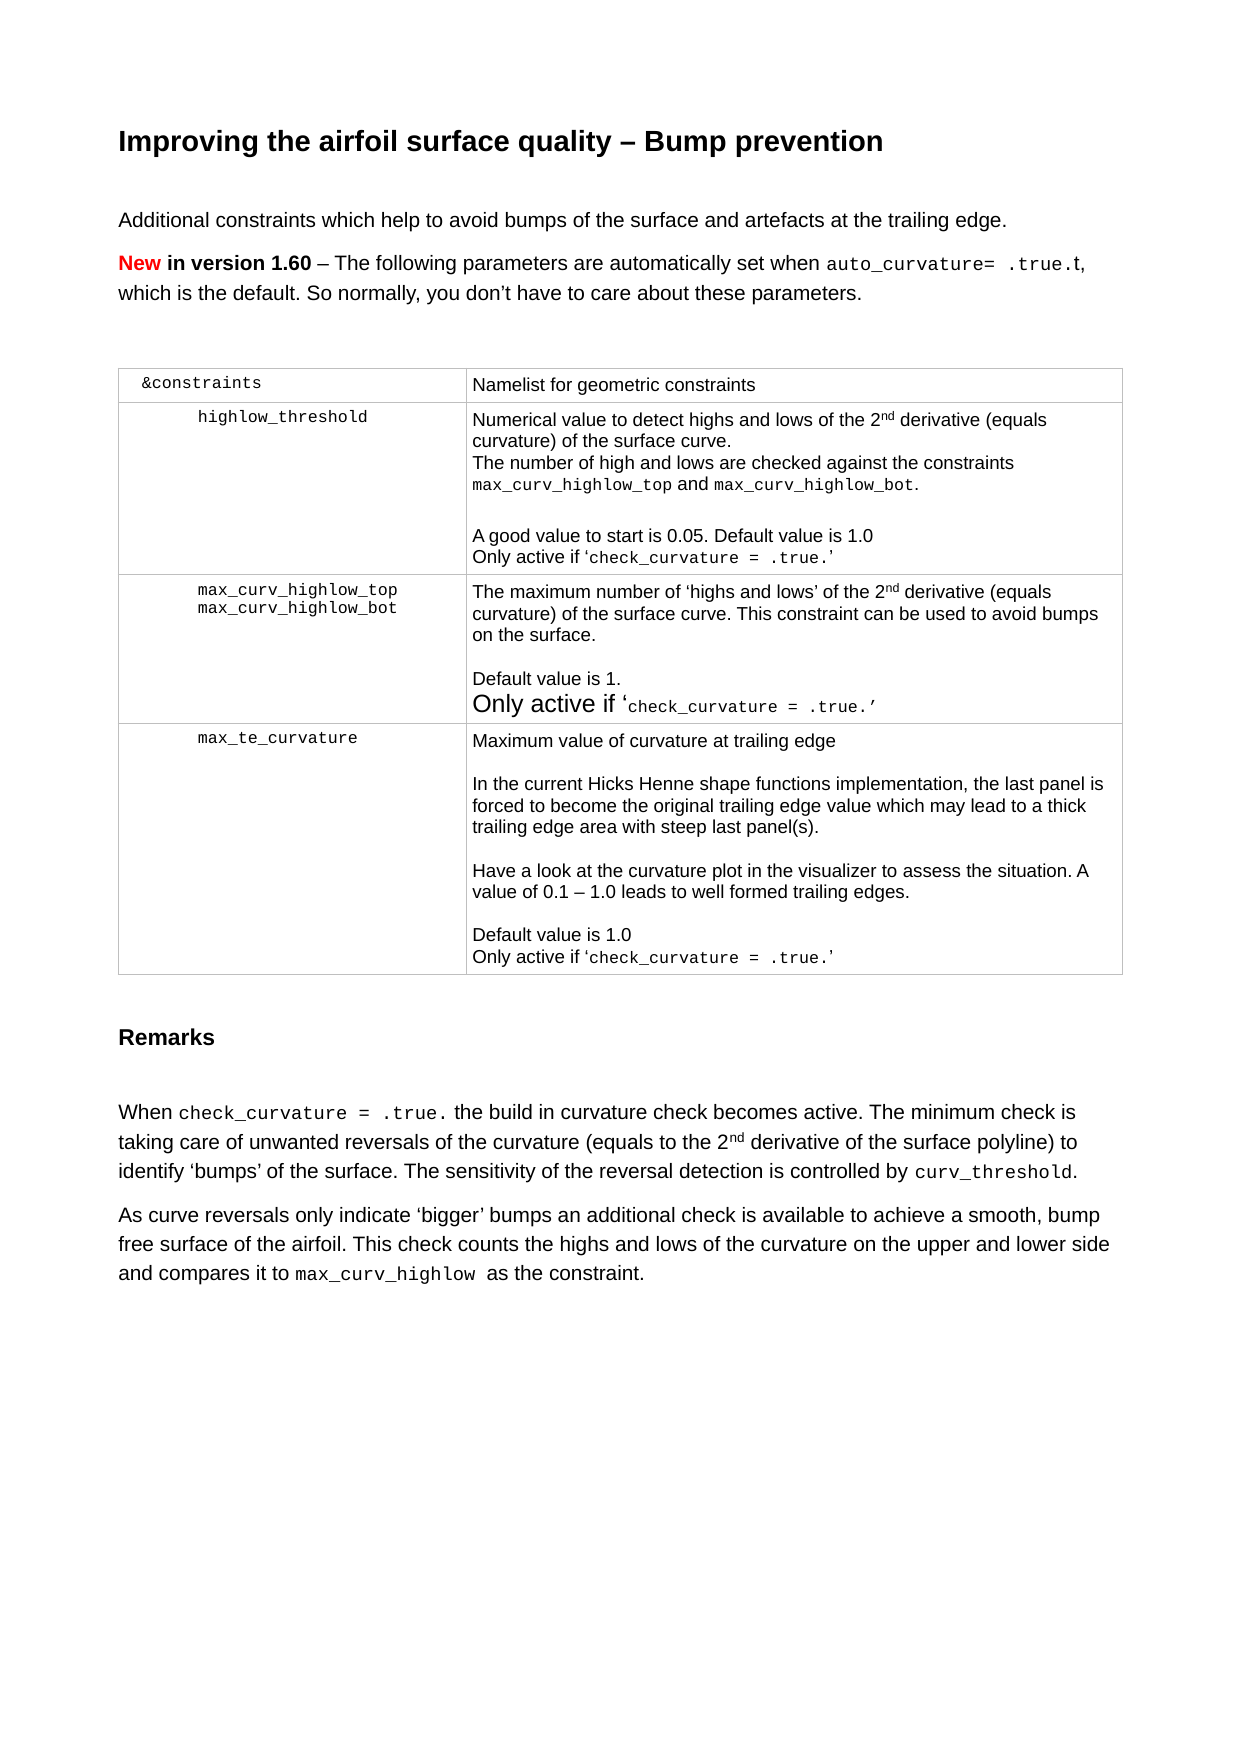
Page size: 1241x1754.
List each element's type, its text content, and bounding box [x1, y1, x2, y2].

table_cell max_te_curvature [119, 724, 466, 974]
text As curve reversals only indicate ‘bigger’ bumps an additional check is available to achieve a smooth, bump free surface of the airfoil. This check counts the highs and lows of the curvature on the upper and lower side and compares it to max_curv_highlow as the constraint. [118, 1203, 1122, 1286]
table_header Namelist for geometric constraints [467, 369, 1122, 402]
text New in version 1.60 – The following parameters are automatically set when auto_curvature= .true.t, which is the default. So normally, you don’t have to care about these parameters. [118, 251, 1122, 305]
table_cell highlow_threshold [119, 403, 466, 574]
table_cell Maximum value of curvature at trailing edge In the current Hicks Henne shape functions implementation, the last panel is forced to become the original trailing edge value which may lead to a thick trailing edge area with steep last panel(s). Have a look at the curvature plot in the visualizer to assess the situation. A value of 0.1 – 1.0 leads to well formed trailing edges. Default value is 1.0 Only active if ‘check_curvature = .true.’ [467, 724, 1122, 974]
table_cell Numerical value to detect highs and lows of the 2nd derivative (equals curvature) of the surface curve. The number of high and lows are checked against the constraints max_curv_highlow_top and max_curv_highlow_bot. A good value to start is 0.05. Default value is 1.0 Only active if ‘check_curvature = .true.’ [467, 403, 1122, 574]
table_cell The maximum number of ‘highs and lows’ of the 2nd derivative (equals curvature) of the surface curve. This constraint can be used to avoid bumps on the surface. Default value is 1. Only active if ‘check_curvature = .true.’ [467, 575, 1122, 723]
subtitle Improving the airfoil surface quality – Bump prevention [118, 124, 1122, 158]
table_header &constraints [119, 369, 466, 402]
table_cell max_curv_highlow_top max_curv_highlow_bot [119, 575, 466, 723]
text Additional constraints which help to avoid bumps of the surface and artefacts at the trailing edge. [118, 207, 1122, 231]
subtitle Remarks [118, 1024, 1122, 1050]
text When check_curvature = .true. the build in curvature check becomes active. The minimum check is taking care of unwanted reversals of the curvature (equals to the 2nd derivative of the surface polyline) to identify ‘bumps’ of the surface. The sensitivity of the reversal detection is controlled by curv_threshold. [118, 1100, 1122, 1184]
